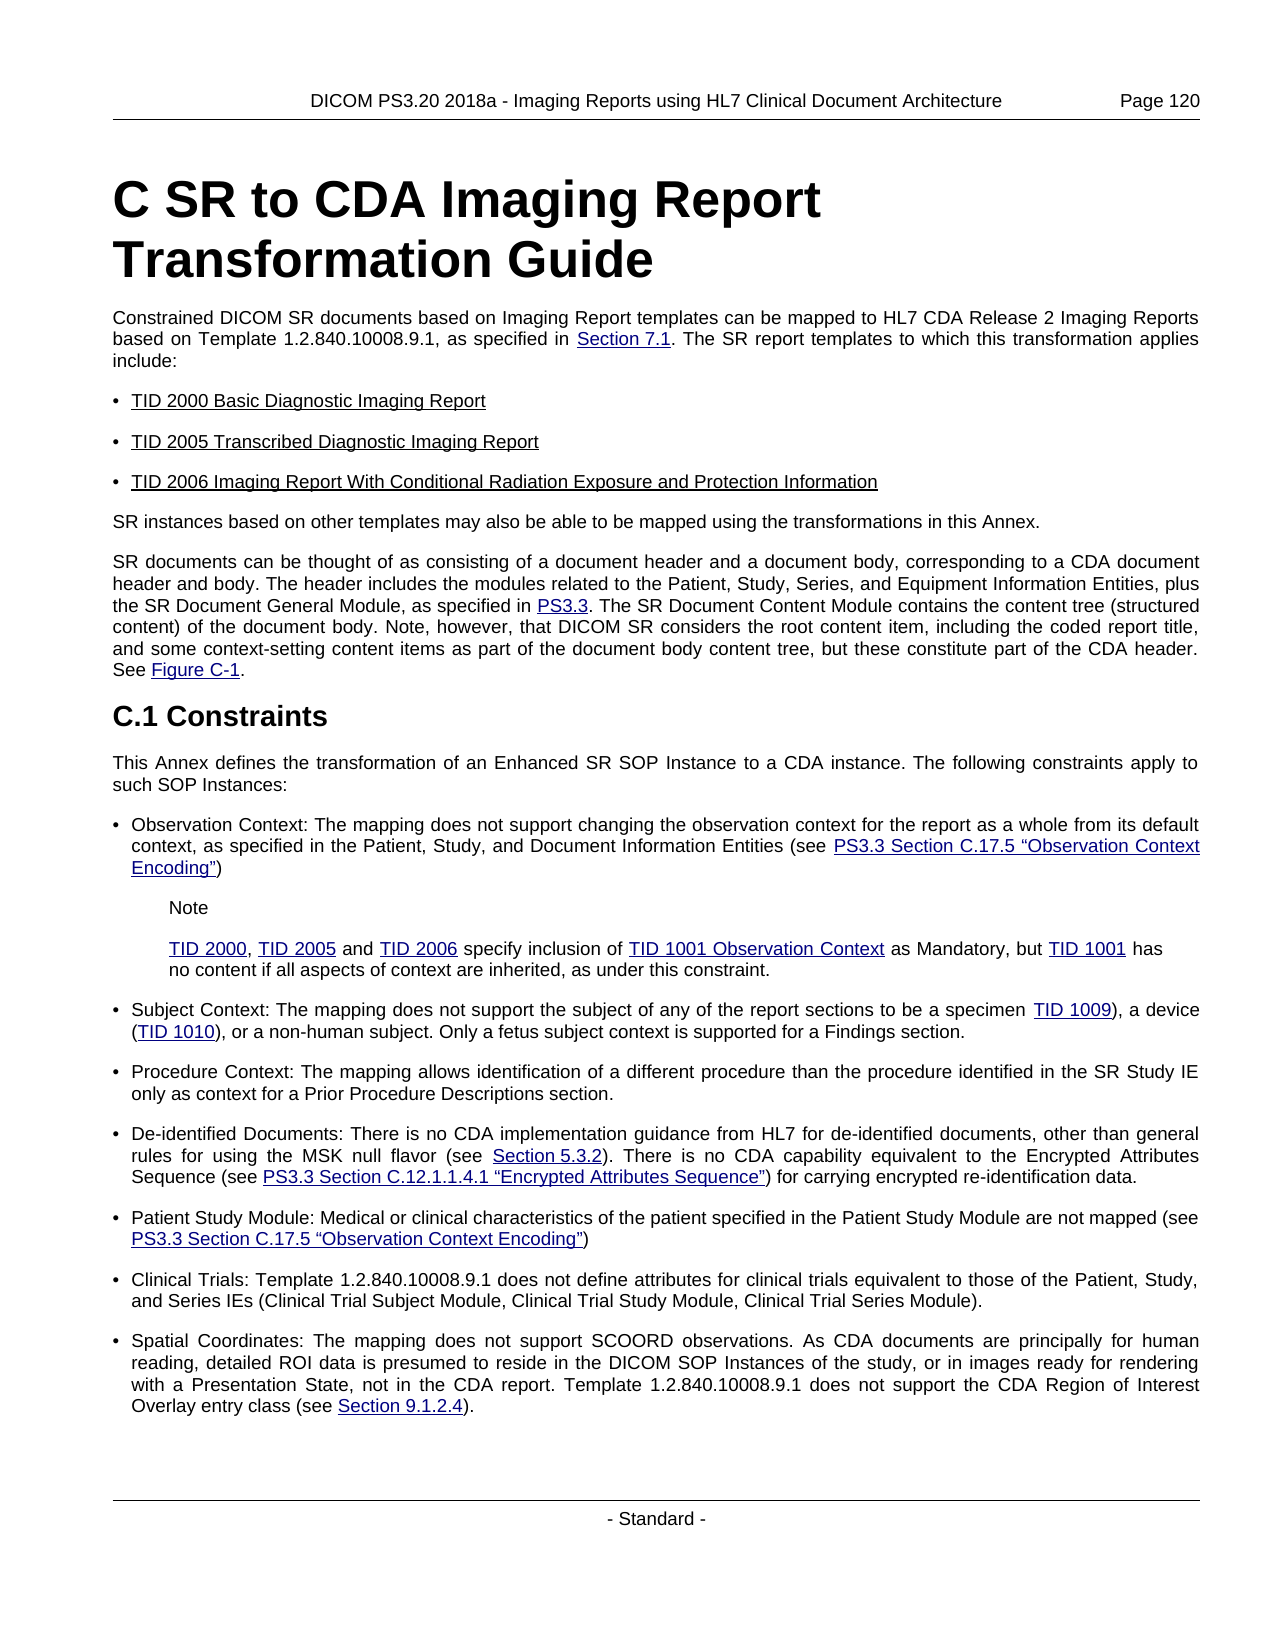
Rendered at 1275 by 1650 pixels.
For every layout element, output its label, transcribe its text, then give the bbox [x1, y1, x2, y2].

text Constrained DICOM SR documents based on Imaging Report templates can be mapped to HL7 CDA Release 2 Imaging Reports based on Template 1.2.840.10008.9.1, as specified in Section 7.1. The SR report templates to which this transformation applies include: [112, 307, 1200, 371]
text This Annex defines the transformation of an Enhanced SR SOP Instance to a CDA instance. The following constraints apply to such SOP Instances: [112, 752, 1200, 795]
list TID 2000 Basic Diagnostic Imaging Report [112, 390, 1200, 412]
text C SR to CDA Imaging Report Transformation Guide [112, 169, 1200, 288]
text SR instances based on other templates may also be able to be mapped using the transformations in this Annex. [112, 511, 1200, 533]
list TID 2005 Transcribed Diagnostic Imaging Report [112, 430, 1200, 452]
text SR documents can be thought of as consisting of a document header and a document body, corresponding to a CDA document header and body. The header includes the modules related to the Patient, Study, Series, and Equipment Information Entities, plus the SR Document General Module, as specified in PS3.3. The SR Document Content Module contains the content tree (structured content) of the document body. Note, however, that DICOM SR considers the root content item, including the coded report title, and some context-setting content items as part of the document body content tree, but these constitute part of the CDA header. See Figure C-1. [112, 551, 1200, 681]
list Clinical Trials: Template 1.2.840.10008.9.1 does not define attributes for clinical trials equivalent to those of the Patient, Study, and Series IEs (Clinical Trial Subject Module, Clinical Trial Study Module, Clinical Trial Series Module). [112, 1268, 1200, 1311]
list TID 2006 Imaging Report With Conditional Radiation Exposure and Protection Information [112, 471, 1200, 492]
list Note [150, 897, 1162, 919]
text C.1 Constraints [112, 699, 1200, 733]
list Subject Context: The mapping does not support the subject of any of the report sections to be a specimen TID 1009), a device (TID 1010), or a non-human subject. Only a fetus subject context is supported for a Findings section. [112, 999, 1200, 1042]
list TID 2000, TID 2005 and TID 2006 specify inclusion of TID 1001 Observation Context as Mandatory, but TID 1001 has no content if all aspects of context are inherited, as under this constraint. [150, 937, 1162, 981]
list Observation Context: The mapping does not support changing the observation context for the report as a whole from its default context, as specified in the Patient, Study, and Document Information Entities (see PS3.3 Section C.17.5 “Observation Context Encoding”) [112, 814, 1200, 878]
list De-identified Documents: There is no CDA implementation guidance from HL7 for de-identified documents, other than general rules for using the MSK null flavor (see Section 5.3.2). There is no CDA capability equivalent to the Encrypted Attributes Sequence (see PS3.3 Section C.12.1.1.4.1 “Encrypted Attributes Sequence”) for carrying encrypted re-identification data. [112, 1123, 1200, 1188]
list Spatial Coordinates: The mapping does not support SCOORD observations. As CDA documents are principally for human reading, detailed ROI data is presumed to reside in the DICOM SOP Instances of the study, or in images ready for rendering with a Presentation State, not in the CDA report. Template 1.2.840.10008.9.1 does not support the CDA Region of Interest Overlay entry class (see Section 9.1.2.4). [112, 1330, 1200, 1416]
list Procedure Context: The mapping allows identification of a different procedure than the procedure identified in the SR Study IE only as context for a Prior Procedure Descriptions section. [112, 1061, 1200, 1104]
list Patient Study Module: Medical or clinical characteristics of the patient specified in the Patient Study Module are not mapped (see PS3.3 Section C.17.5 “Observation Context Encoding”) [112, 1206, 1200, 1249]
